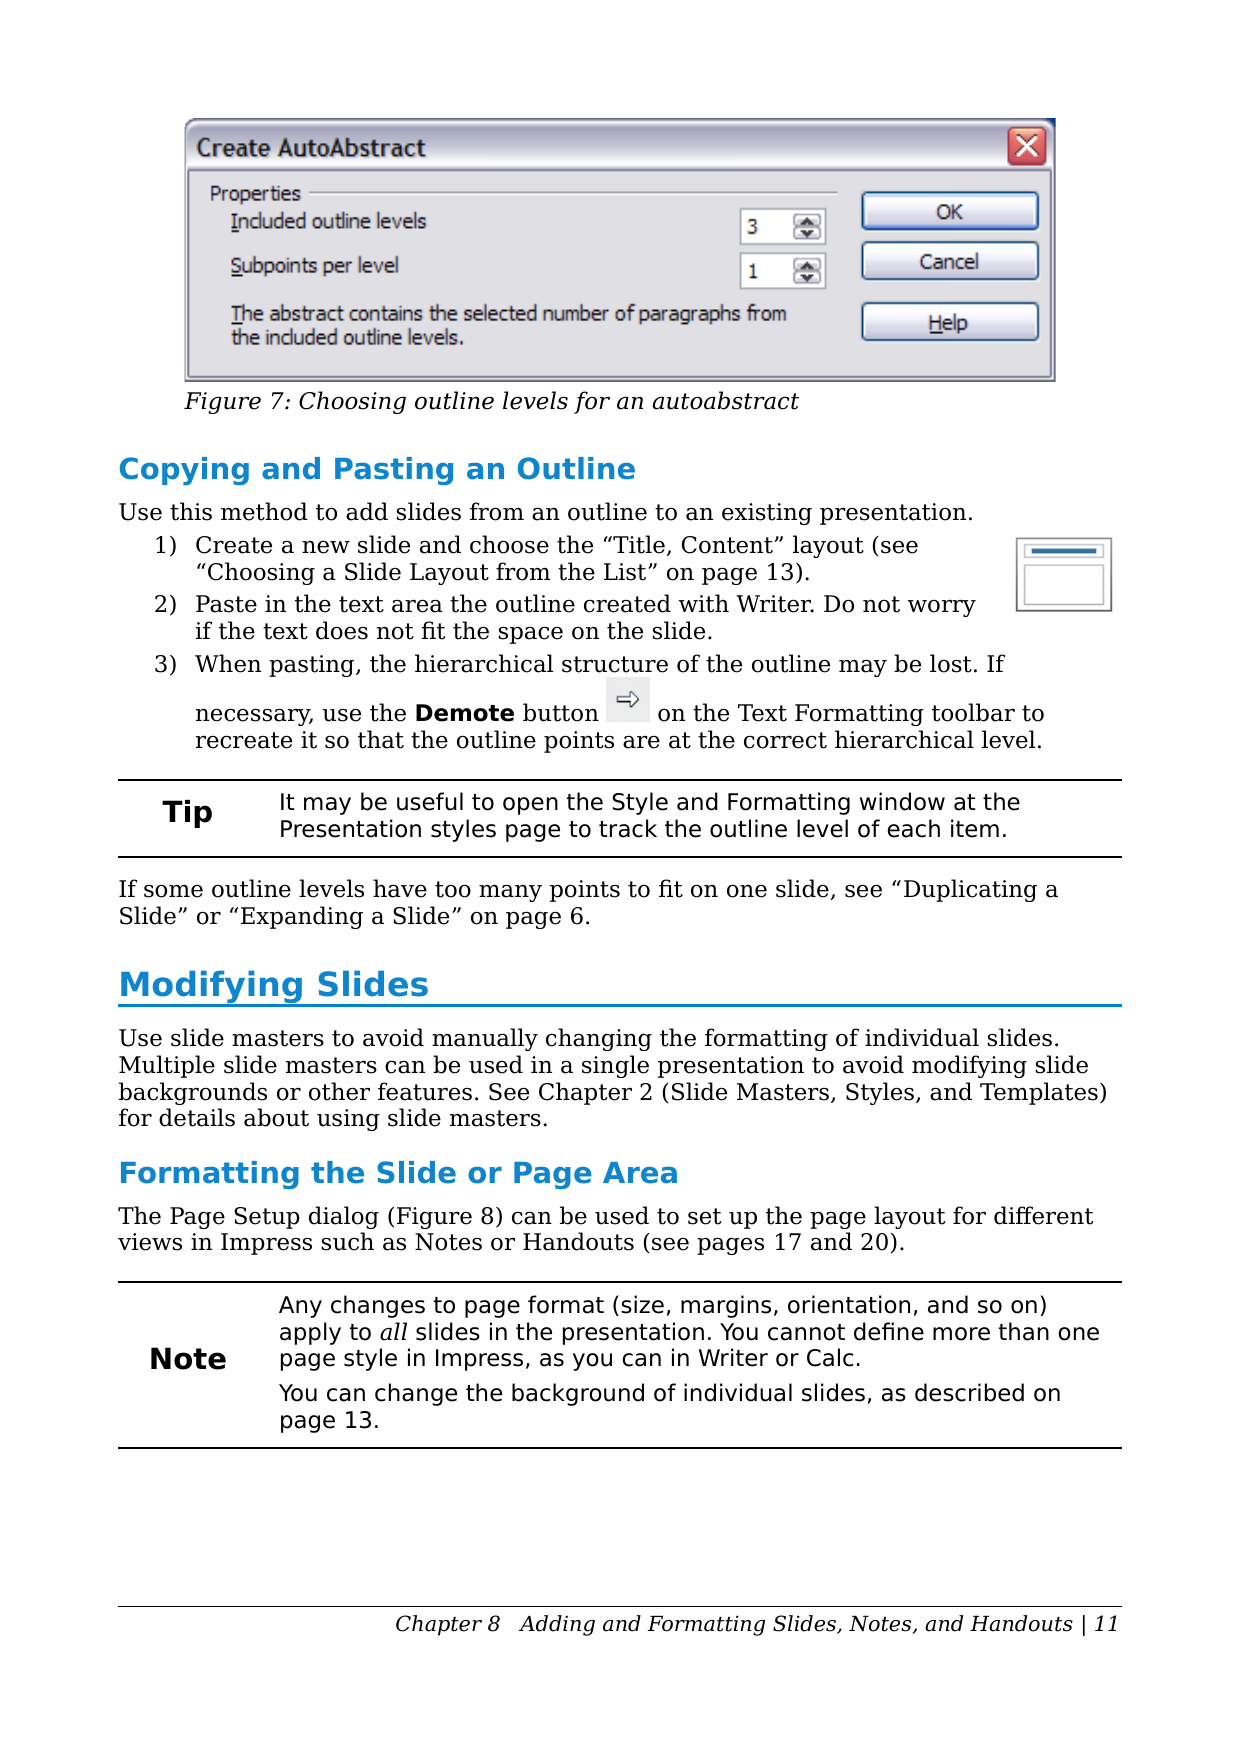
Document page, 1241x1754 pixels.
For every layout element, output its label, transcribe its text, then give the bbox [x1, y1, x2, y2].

text Use slide masters to avoid manually changing the formatting of individual slides. Multiple slide masters can be used in a single presentation to avoid modifying slide backgrounds or other features. See Chapter 2 (Slide Masters, Styles, and Templates) for details about using slide masters. [118, 1026, 1122, 1132]
picture [1010, 530, 1117, 615]
subtitle Formatting the Slide or Page Area [118, 1156, 1122, 1190]
table_header Tip [118, 781, 257, 856]
text If some outline levels have too many points to fit on one slide, see “Duplicating a Slide” or “Expanding a Slide” on page 6. [118, 876, 1122, 929]
subtitle Modifying Slides [118, 966, 1122, 1004]
list Use this method to add slides from an outline to an existing presentation. [118, 499, 1122, 526]
table_header Any changes to page format (size, margins, orientation, and so on) apply to all slides in the presentation. You cannot define more than one page style in Impress, as you can in Writer or Calc. You can change the background of individual slides, as described on page 13. [258, 1283, 1122, 1447]
picture [606, 677, 650, 722]
list When pasting, the hierarchical structure of the outline may be lost. If necessary, use the Demote button on the Text Formatting toolbar to recreate it so that the outline points are at the correct hierarchical level. [177, 651, 1122, 754]
list Paste in the text area the outline created with Writer. Do not worry if the text does not fit the space on the slide. [177, 592, 1122, 645]
table_header It may be useful to open the Style and Formatting window at the Presentation styles page to track the outline level of each item. [258, 781, 1122, 856]
picture [184, 118, 1056, 382]
subtitle Copying and Pasting an Outline [118, 452, 1122, 486]
text Figure 7: Choosing outline levels for an autoabstract [184, 388, 1056, 415]
list Create a new slide and choose the “Title, Content” layout (see “Choosing a Slide Layout from the List” on page 13). [177, 532, 1010, 585]
text The Page Setup dialog (Figure 8) can be used to set up the page layout for different views in Impress such as Notes or Handouts (see pages 17 and 20). [118, 1203, 1122, 1256]
table_header Note [118, 1283, 257, 1447]
